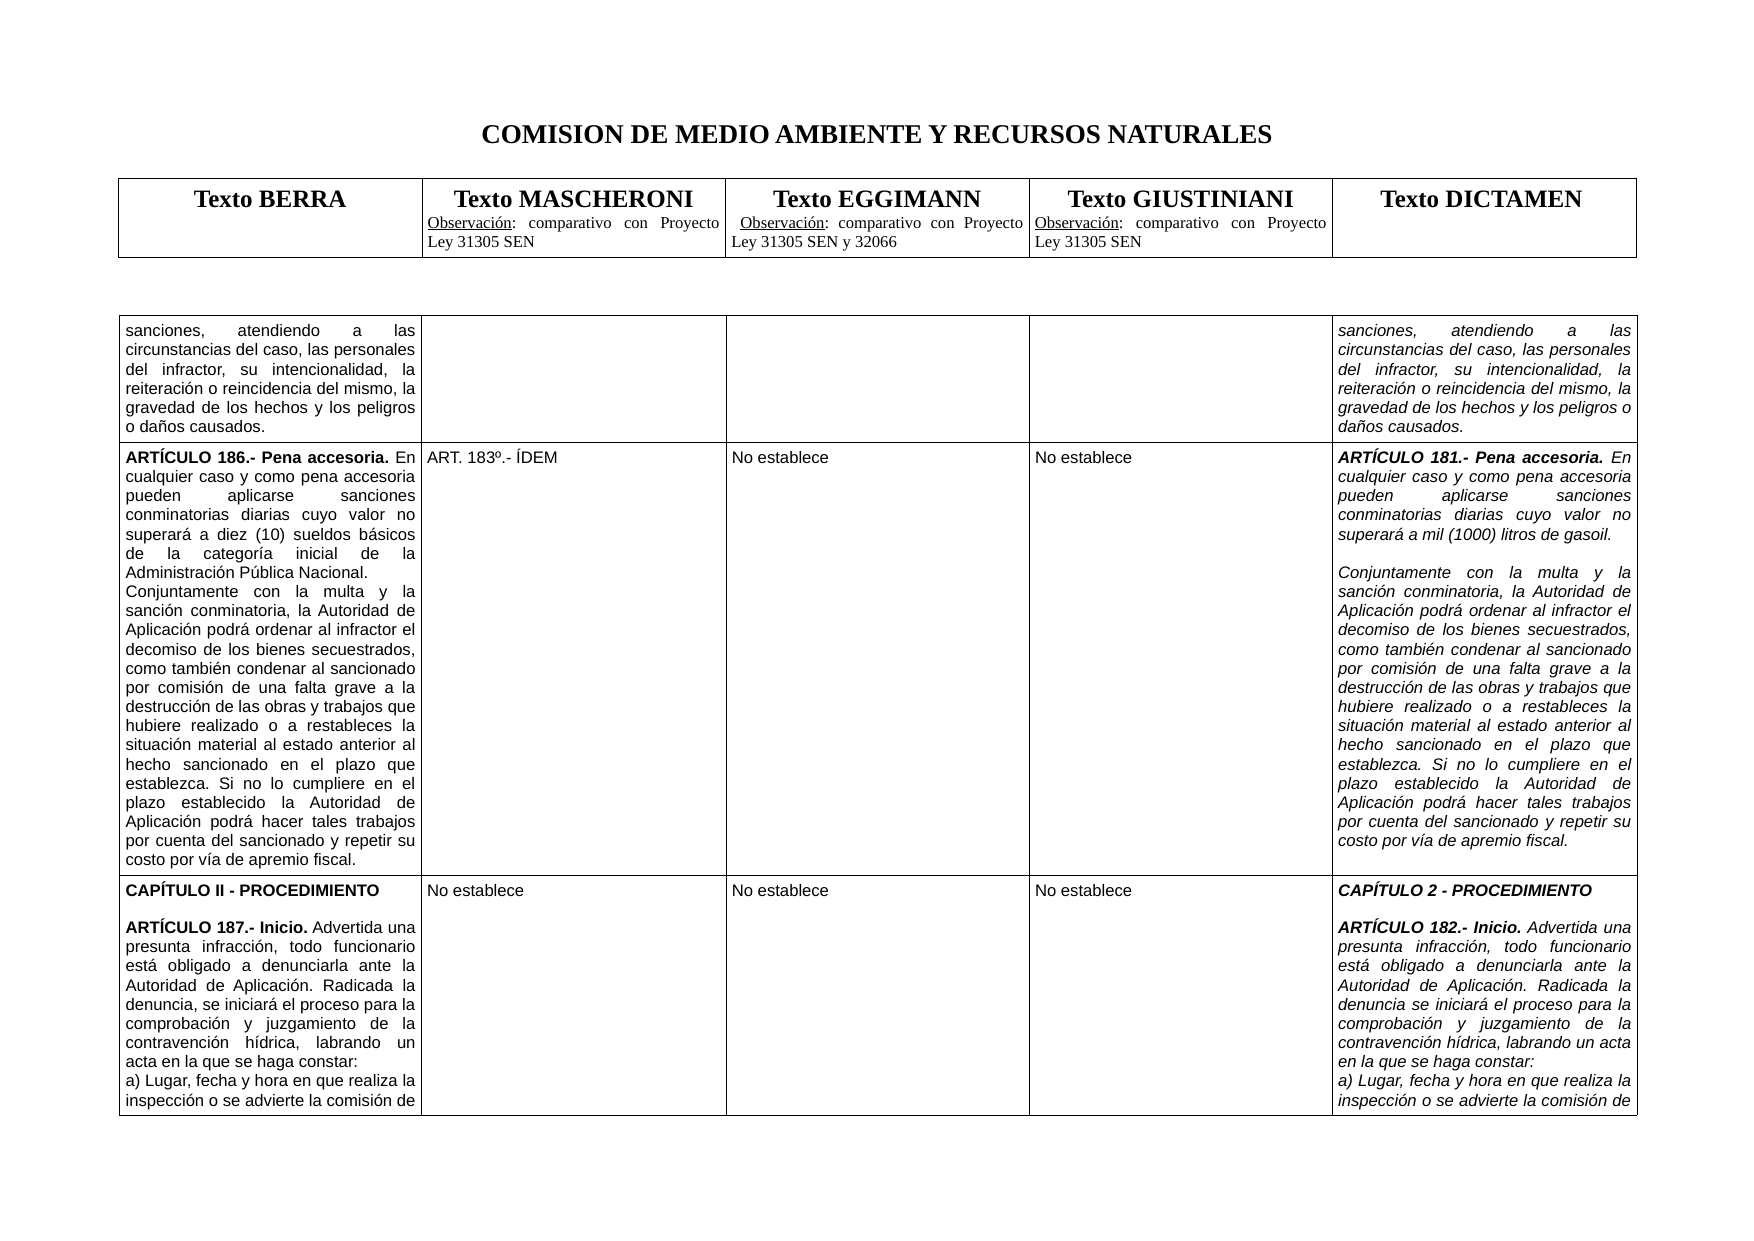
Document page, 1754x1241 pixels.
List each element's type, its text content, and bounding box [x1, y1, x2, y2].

table_cell No establece [1030, 876, 1332, 1115]
table_cell No establece [422, 876, 726, 1115]
table_cell ART. 183º.- íDEM [422, 443, 726, 875]
table_cell CAPÍTULO II - PROCEDIMIENTO ARTÍCULO 187.- Inicio. Advertida una presunta infracción, todo funcionario está obligado a denunciarla ante la Autoridad de Aplicación. Radicada la denuncia, se iniciará el proceso para la comprobación y juzgamiento de la contravención hídrica, labrando un acta en la que se haga constar: a) Lugar, fecha y hora en que realiza la inspección o se advierte la comisión de [120, 876, 421, 1115]
table_cell [422, 316, 726, 442]
table_cell sanciones, atendiendo a las circunstancias del caso, las personales del infractor, su intencionalidad, la reiteración o reincidencia del mismo, la gravedad de los hechos y los peligros o daños causados. [1333, 316, 1637, 442]
table_cell CAPÍTULO 2 - PROCEDIMIENTO ARTÍCULO 182.- Inicio. Advertida una presunta infracción, todo funcionario está obligado a denunciarla ante la Autoridad de Aplicación. Radicada la denuncia se iniciará el proceso para la comprobación y juzgamiento de la contravención hídrica, labrando un acta en la que se haga constar: a) Lugar, fecha y hora en que realiza la inspección o se advierte la comisión de [1333, 876, 1637, 1115]
table_cell sanciones, atendiendo a las circunstancias del caso, las personales del infractor, su intencionalidad, la reiteración o reincidencia del mismo, la gravedad de los hechos y los peligros o daños causados. [120, 316, 421, 442]
table_cell No establece [727, 876, 1029, 1115]
table_cell [727, 316, 1029, 442]
table_cell No establece [1030, 443, 1332, 875]
table_cell ARTÍCULO 186.- Pena accesoria. En cualquier caso y como pena accesoria pueden aplicarse sanciones conminatorias diarias cuyo valor no superará a diez (10) sueldos básicos de la categoría inicial de la Administración Pública Nacional. Conjuntamente con la multa y la sanción conminatoria, la Autoridad de Aplicación podrá ordenar al infractor el decomiso de los bienes secuestrados, como también condenar al sancionado por comisión de una falta grave a la destrucción de las obras y trabajos que hubiere realizado o a restableces la situación material al estado anterior al hecho sancionado en el plazo que establezca. Si no lo cumpliere en el plazo establecido la Autoridad de Aplicación podrá hacer tales trabajos por cuenta del sancionado y repetir su costo por vía de apremio fiscal. [120, 443, 421, 875]
table_cell No establece [727, 443, 1029, 875]
table_cell [1030, 316, 1332, 442]
table_cell ARTÍCULO 181.- Pena accesoria. En cualquier caso y como pena accesoria pueden aplicarse sanciones conminatorias diarias cuyo valor no superará a mil (1000) litros de gasoil. Conjuntamente con la multa y la sanción conminatoria, la Autoridad de Aplicación podrá ordenar al infractor el decomiso de los bienes secuestrados, como también condenar al sancionado por comisión de una falta grave a la destrucción de las obras y trabajos que hubiere realizado o a restableces la situación material al estado anterior al hecho sancionado en el plazo que establezca. Si no lo cumpliere en el plazo establecido la Autoridad de Aplicación podrá hacer tales trabajos por cuenta del sancionado y repetir su costo por vía de apremio fiscal. [1333, 443, 1637, 875]
